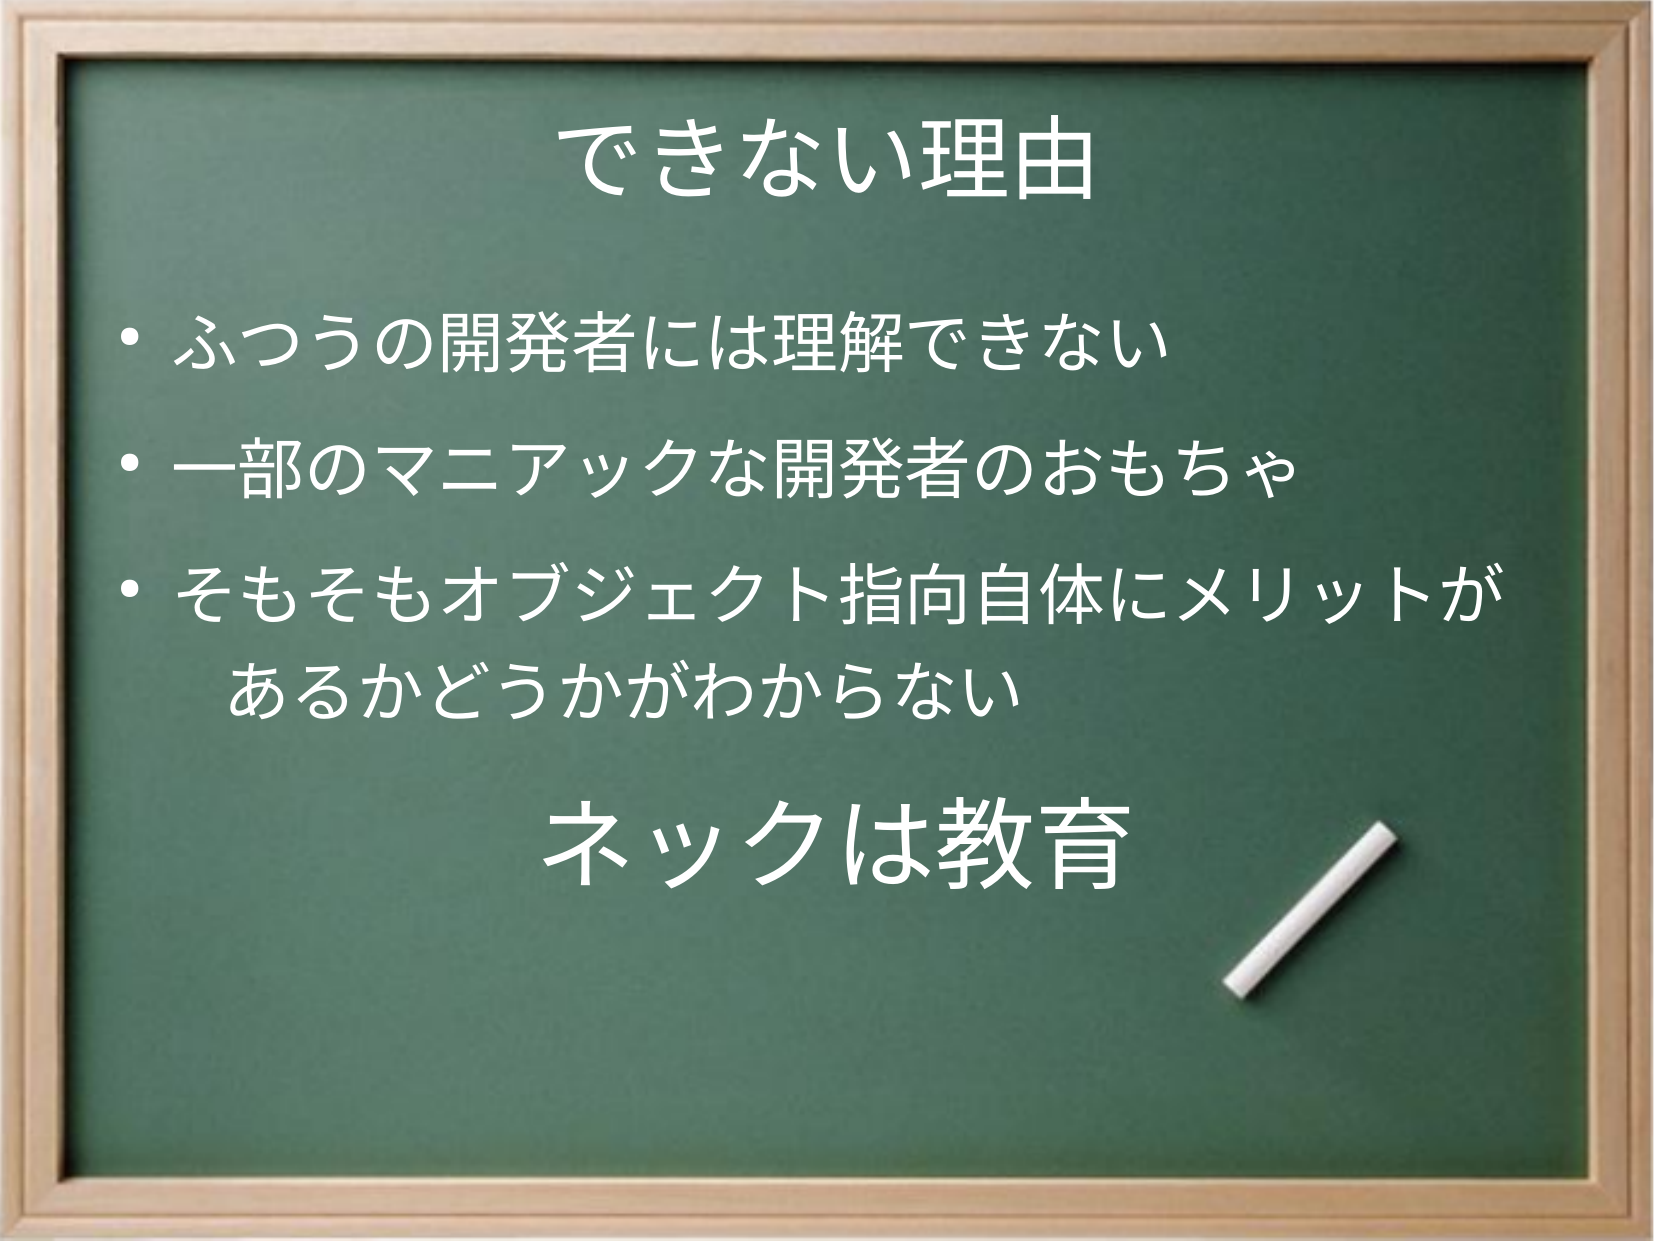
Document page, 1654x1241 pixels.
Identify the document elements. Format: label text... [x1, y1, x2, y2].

list ふつうの開発者には理解できない 一部のマニアックな開発者のおもちゃ そもそもオブジェクト指向自体にメリットがあるかどうかがわからない ネックは教育 [82, 290, 1571, 1109]
title できない理由 [82, 49, 1571, 257]
picture [0, 0, 1654, 1241]
